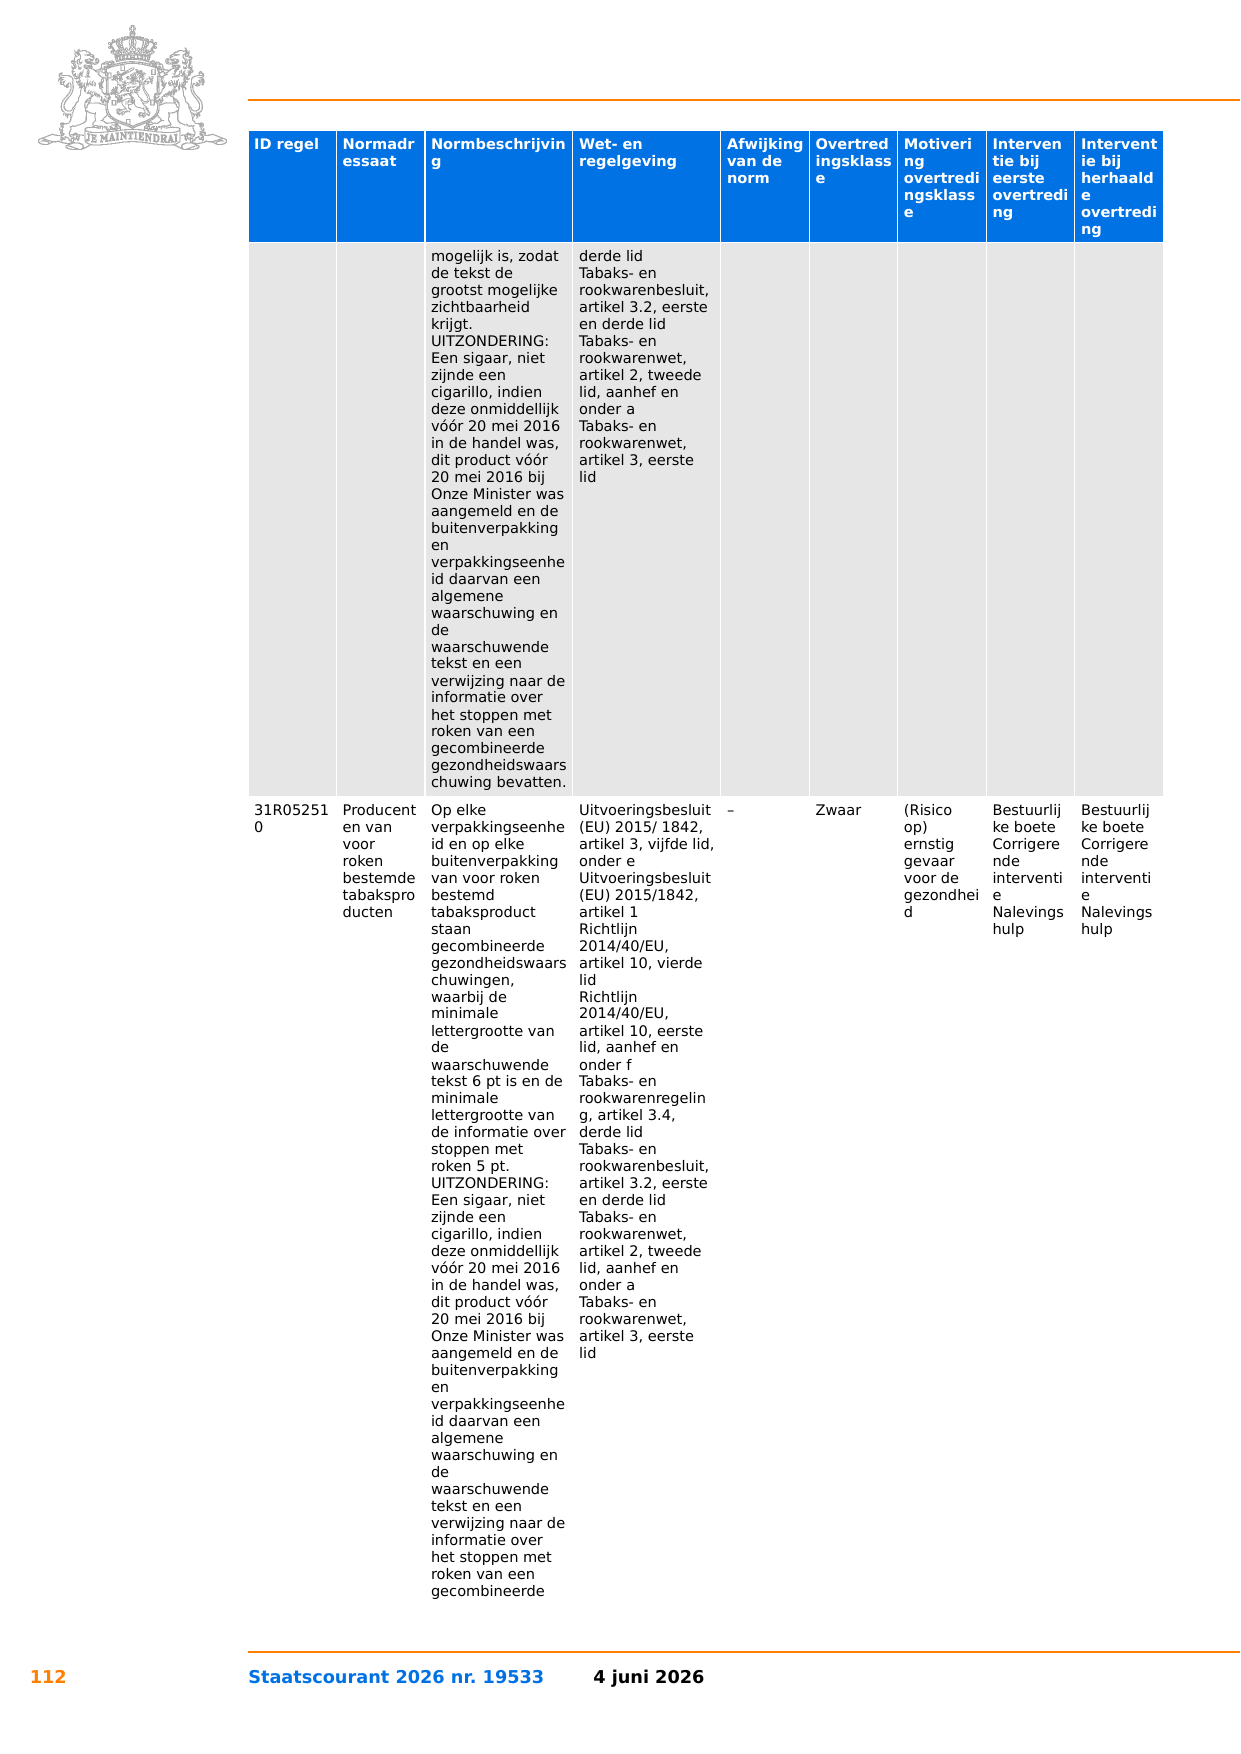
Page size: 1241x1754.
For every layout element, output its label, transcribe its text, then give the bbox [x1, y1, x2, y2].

table_cell Bestuurlijke boete Corrigerende interventie Nalevingshulp [987, 797, 1074, 1604]
table_header Normadressaat [337, 131, 424, 242]
table_header Wet- en regelgeving [573, 131, 720, 242]
table_cell derde lid Tabaks- en rookwarenbesluit, artikel 3.2, eerste en derde lid Tabaks- en rookwarenwet, artikel 2, tweede lid, aanhef en onder a Tabaks- en rookwarenwet, artikel 3, eerste lid [573, 243, 720, 796]
picture [38, 25, 227, 150]
table_header Normbeschrijving [426, 131, 572, 242]
table_cell [249, 243, 336, 796]
table_cell [987, 243, 1074, 796]
table_cell 31R052510 [249, 797, 336, 1604]
table_cell [810, 243, 897, 796]
table_cell [721, 243, 809, 796]
table_header Afwijking van de norm [721, 131, 809, 242]
table_header Overtredingsklasse [810, 131, 897, 242]
table_cell Uitvoeringsbesluit (EU) 2015/ 1842, artikel 3, vijfde lid, onder e Uitvoeringsbesluit (EU) 2015/1842, artikel 1 Richtlijn 2014/40/EU, artikel 10, vierde lid Richtlijn 2014/40/EU, artikel 10, eerste lid, aanhef en onder f Tabaks- en rookwarenregeling, artikel 3.4, derde lid Tabaks- en rookwarenbesluit, artikel 3.2, eerste en derde lid Tabaks- en rookwarenwet, artikel 2, tweede lid, aanhef en onder a Tabaks- en rookwarenwet, artikel 3, eerste lid [573, 797, 720, 1604]
table_cell [337, 243, 424, 796]
table_header Interventie bij eerste overtreding [987, 131, 1074, 242]
table_cell [898, 243, 986, 796]
table_header Interventie bij herhaalde overtreding [1075, 131, 1163, 242]
table_cell Bestuurlijke boete Corrigerende interventie Nalevingshulp [1075, 797, 1163, 1604]
table_header ID regel [249, 131, 336, 242]
table_cell Producenten van voor roken bestemde tabaksproducten [337, 797, 424, 1604]
table_cell (Risico op) ernstig gevaar voor de gezondheid [898, 797, 986, 1604]
table_header Motivering overtredingsklasse [898, 131, 986, 242]
table_cell – [721, 797, 809, 1604]
table_cell mogelijk is, zodat de tekst de grootst mogelijke zichtbaarheid krijgt. UITZONDERING: Een sigaar, niet zijnde een cigarillo, indien deze onmiddellijk vóór 20 mei 2016 in de handel was, dit product vóór 20 mei 2016 bij Onze Minister was aangemeld en de buitenverpakking en verpakkingseenheid daarvan een algemene waarschuwing en de waarschuwende tekst en een verwijzing naar de informatie over het stoppen met roken van een gecombineerde gezondheidswaarschuwing bevatten. [426, 243, 572, 796]
table_cell [1075, 243, 1163, 796]
table_cell Zwaar [810, 797, 897, 1604]
table_cell Op elke verpakkingseenheid en op elke buitenverpakking van voor roken bestemd tabaksproduct staan gecombineerde gezondheidswaarschuwingen, waarbij de minimale lettergrootte van de waarschuwende tekst 6 pt is en de minimale lettergrootte van de informatie over stoppen met roken 5 pt. UITZONDERING: Een sigaar, niet zijnde een cigarillo, indien deze onmiddellijk vóór 20 mei 2016 in de handel was, dit product vóór 20 mei 2016 bij Onze Minister was aangemeld en de buitenverpakking en verpakkingseenheid daarvan een algemene waarschuwing en de waarschuwende tekst en een verwijzing naar de informatie over het stoppen met roken van een gecombineerde [426, 797, 572, 1604]
